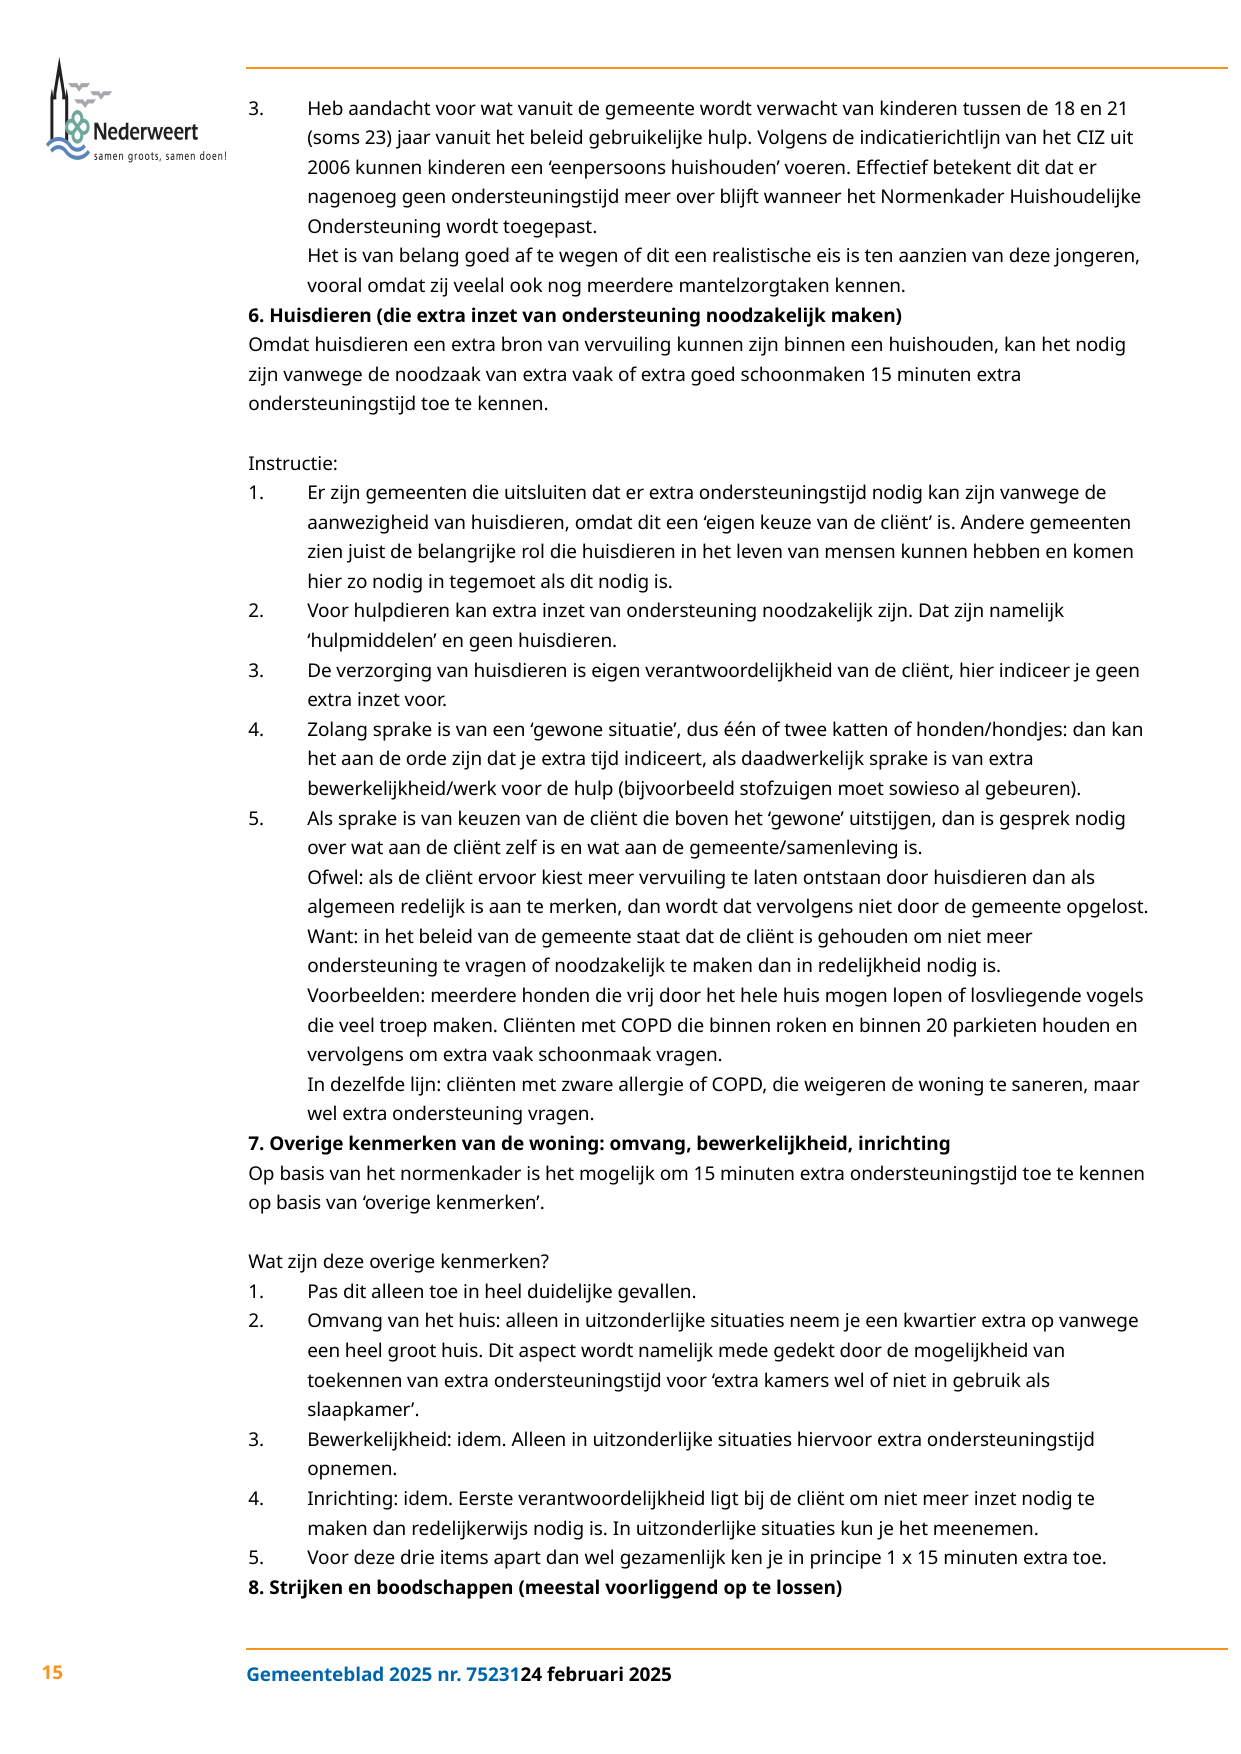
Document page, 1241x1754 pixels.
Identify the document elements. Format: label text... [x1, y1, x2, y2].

text Op basis van het normenkader is het mogelijk om 15 minuten extra ondersteuningstijd toe te kennen op basis van ‘overige kenmerken’. [248, 1160, 1152, 1215]
list Bewerkelijkheid: idem. Alleen in uitzonderlijke situaties hiervoor extra ondersteuningstijd opnemen. [248, 1426, 1152, 1481]
list Het is van belang goed af te wegen of dit een realistische eis is ten aanzien van deze jongeren, vooral omdat zij veelal ook nog meerdere mantelzorgtaken kennen. [248, 243, 1152, 298]
list Als sprake is van keuzen van de cliënt die boven het ‘gewone’ uitstijgen, dan is gesprek nodig over wat aan de cliënt zelf is en wat aan de gemeente/samenleving is. [248, 805, 1152, 860]
text 7. Overige kenmerken van de woning: omvang, bewerkelijkheid, inrichting [248, 1130, 1152, 1156]
list Voor hulpdieren kan extra inzet van ondersteuning noodzakelijk zijn. Dat zijn namelijk ‘hulpmiddelen’ en geen huisdieren. [248, 598, 1152, 653]
list Omvang van het huis: alleen in uitzonderlijke situaties neem je een kwartier extra op vanwege een heel groot huis. Dit aspect wordt namelijk mede gedekt door de mogelijkheid van toekennen van extra ondersteuningstijd voor ‘extra kamers wel of niet in gebruik als slaapkamer’. [248, 1308, 1152, 1422]
list Heb aandacht voor wat vanuit de gemeente wordt verwacht van kinderen tussen de 18 en 21 (soms 23) jaar vanuit het beleid gebruikelijke hulp. Volgens de indicatierichtlijn van het CIZ uit 2006 kunnen kinderen een ‘eenpersoons huishouden’ voeren. Effectief betekent dit dat er nagenoeg geen ondersteuningstijd meer over blijft wanneer het Normenkader Huishoudelijke Ondersteuning wordt toegepast. [248, 95, 1152, 239]
text Instructie: [248, 450, 1152, 476]
list Voorbeelden: meerdere honden die vrij door het hele huis mogen lopen of losvliegende vogels die veel troep maken. Cliënten met COPD die binnen roken en binnen 20 parkieten houden en vervolgens om extra vaak schoonmaak vragen. [248, 982, 1152, 1067]
list Zolang sprake is van een ‘gewone situatie’, dus één of twee katten of honden/hondjes: dan kan het aan de orde zijn dat je extra tijd indiceert, als daadwerkelijk sprake is van extra bewerkelijkheid/werk voor de hulp (bijvoorbeeld stofzuigen moet sowieso al gebeuren). [248, 716, 1152, 801]
list De verzorging van huisdieren is eigen verantwoordelijkheid van de cliënt, hier indiceer je geen extra inzet voor. [248, 657, 1152, 712]
list Ofwel: als de cliënt ervoor kiest meer vervuiling te laten ontstaan door huisdieren dan als algemeen redelijk is aan te merken, dan wordt dat vervolgens niet door de gemeente opgelost. [248, 864, 1152, 919]
list Er zijn gemeenten die uitsluiten dat er extra ondersteuningstijd nodig kan zijn vanwege de aanwezigheid van huisdieren, omdat dit een ‘eigen keuze van de cliënt’ is. Andere gemeenten zien juist de belangrijke rol die huisdieren in het leven van mensen kunnen hebben en komen hier zo nodig in tegemoet als dit nodig is. [248, 479, 1152, 594]
list Pas dit alleen toe in heel duidelijke gevallen. [248, 1278, 1152, 1304]
list Want: in het beleid van de gemeente staat dat de cliënt is gehouden om niet meer ondersteuning te vragen of noodzakelijk te maken dan in redelijkheid nodig is. [248, 923, 1152, 978]
text Omdat huisdieren een extra bron van vervuiling kunnen zijn binnen een huishouden, kan het nodig zijn vanwege de noodzaak van extra vaak of extra goed schoonmaken 15 minuten extra ondersteuningstijd toe te kennen. [248, 331, 1152, 416]
text 8. Strijken en boodschappen (meestal voorliggend op te lossen) [248, 1574, 1152, 1600]
text 6. Huisdieren (die extra inzet van ondersteuning noodzakelijk maken) [248, 302, 1152, 328]
list In dezelfde lijn: cliënten met zware allergie of COPD, die weigeren de woning te saneren, maar wel extra ondersteuning vragen. [248, 1071, 1152, 1126]
picture [41, 47, 231, 172]
text Wat zijn deze overige kenmerken? [248, 1248, 1152, 1274]
list Voor deze drie items apart dan wel gezamenlijk ken je in principe 1 x 15 minuten extra toe. [248, 1544, 1152, 1570]
list Inrichting: idem. Eerste verantwoordelijkheid ligt bij de cliënt om niet meer inzet nodig te maken dan redelijkerwijs nodig is. In uitzonderlijke situaties kun je het meenemen. [248, 1485, 1152, 1541]
